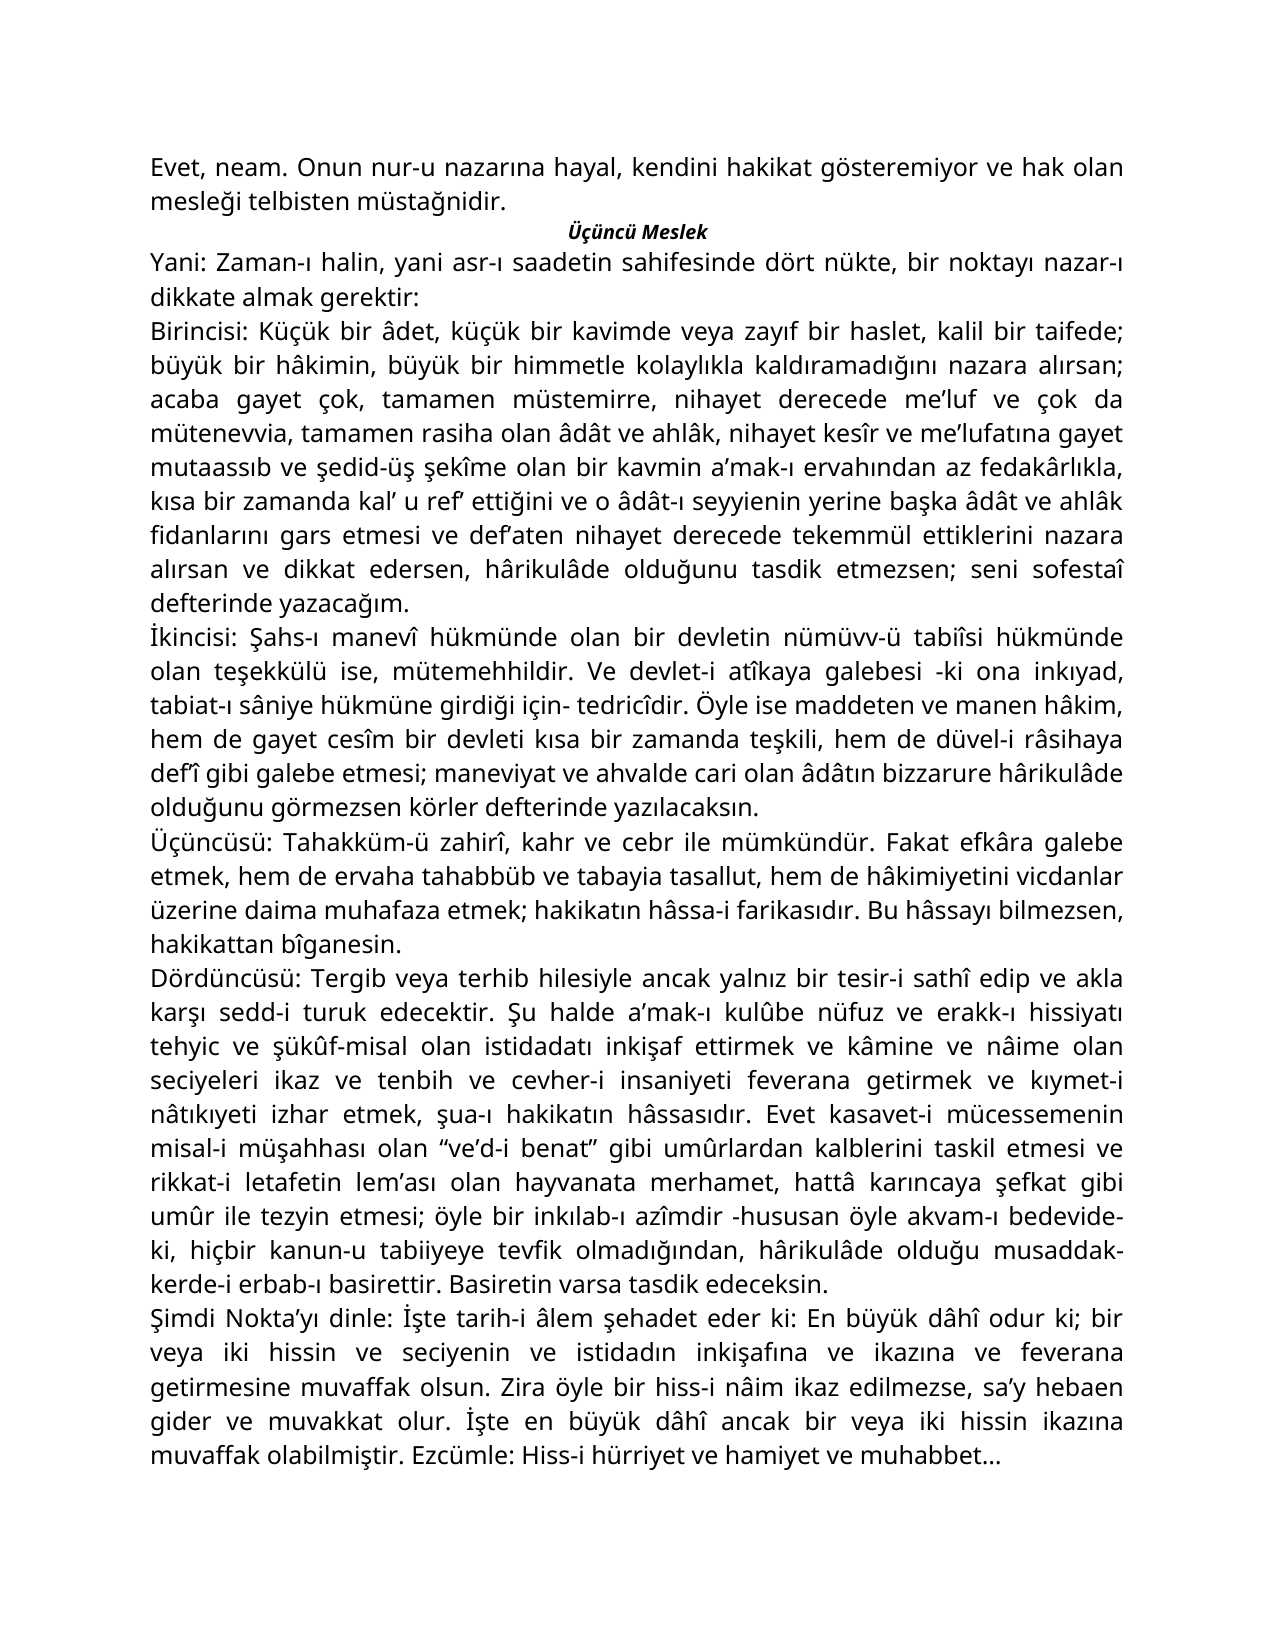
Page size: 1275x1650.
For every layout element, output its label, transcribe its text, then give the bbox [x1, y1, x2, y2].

text Evet, neam. Onun nur-u nazarına hayal, kendini hakikat gösteremiyor ve hak olan mesleği telbisten müstağnidir. [150, 150, 1125, 218]
text İkincisi: Şahs-ı manevî hükmünde olan bir devletin nümüvv-ü tabiîsi hükmünde olan teşekkülü ise, mütemehhildir. Ve devlet-i atîkaya galebesi -ki ona inkıyad, tabiat-ı sâniye hükmüne girdiği için- tedricîdir. Öyle ise maddeten ve manen hâkim, hem de gayet cesîm bir devleti kısa bir zamanda teşkili, hem de düvel-i râsihaya def’î gibi galebe etmesi; maneviyat ve ahvalde cari olan âdâtın bizzarure hârikulâde olduğunu görmezsen körler defterinde yazılacaksın. [150, 620, 1125, 824]
text Şimdi Nokta’yı dinle: İşte tarih-i âlem şehadet eder ki: En büyük dâhî odur ki; bir veya iki hissin ve seciyenin ve istidadın inkişafına ve ikazına ve feverana getirmesine muvaffak olsun. Zira öyle bir hiss-i nâim ikaz edilmezse, sa’y hebaen gider ve muvakkat olur. İşte en büyük dâhî ancak bir veya iki hissin ikazına muvaffak olabilmiştir. Ezcümle: Hiss-i hürriyet ve hamiyet ve muhabbet… [150, 1301, 1125, 1471]
text Birincisi: Küçük bir âdet, küçük bir kavimde veya zayıf bir haslet, kalil bir taifede; büyük bir hâkimin, büyük bir himmetle kolaylıkla kaldıramadığını nazara alırsan; acaba gayet çok, tamamen müstemirre, nihayet derecede me’luf ve çok da mütenevvia, tamamen rasiha olan âdât ve ahlâk, nihayet kesîr ve me’lufatına gayet mutaassıb ve şedid-üş şekîme olan bir kavmin a’mak-ı ervahından az fedakârlıkla, kısa bir zamanda kal’ u ref’ ettiğini ve o âdât-ı seyyienin yerine başka âdât ve ahlâk fidanlarını gars etmesi ve def’aten nihayet derecede tekemmül ettiklerini nazara alırsan ve dikkat edersen, hârikulâde olduğunu tasdik etmezsen; seni sofestaî defterinde yazacağım. [150, 313, 1125, 620]
text Dördüncüsü: Tergib veya terhib hilesiyle ancak yalnız bir tesir-i sathî edip ve akla karşı sedd-i turuk edecektir. Şu halde a’mak-ı kulûbe nüfuz ve erakk-ı hissiyatı tehyic ve şükûf-misal olan istidadatı inkişaf ettirmek ve kâmine ve nâime olan seciyeleri ikaz ve tenbih ve cevher-i insaniyeti feverana getirmek ve kıymet-i nâtıkıyeti izhar etmek, şua-ı hakikatın hâssasıdır. Evet kasavet-i mücessemenin misal-i müşahhası olan “ve’d-i benat” gibi umûrlardan kalblerini taskil etmesi ve rikkat-i letafetin lem’ası olan hayvanata merhamet, hattâ karıncaya şefkat gibi umûr ile tezyin etmesi; öyle bir inkılab-ı azîmdir -hususan öyle akvam-ı bedevide- ki, hiçbir kanun-u tabiiyeye tevfik olmadığından, hârikulâde olduğu musaddak-kerde-i erbab-ı basirettir. Basiretin varsa tasdik edeceksin. [150, 960, 1125, 1301]
subtitle Üçüncü Meslek [150, 218, 1125, 245]
text Üçüncüsü: Tahakküm-ü zahirî, kahr ve cebr ile mümkündür. Fakat efkâra galebe etmek, hem de ervaha tahabbüb ve tabayia tasallut, hem de hâkimiyetini vicdanlar üzerine daima muhafaza etmek; hakikatın hâssa-i farikasıdır. Bu hâssayı bilmezsen, hakikattan bîganesin. [150, 824, 1125, 960]
text Yani: Zaman-ı halin, yani asr-ı saadetin sahifesinde dört nükte, bir noktayı nazar-ı dikkate almak gerektir: [150, 245, 1125, 313]
